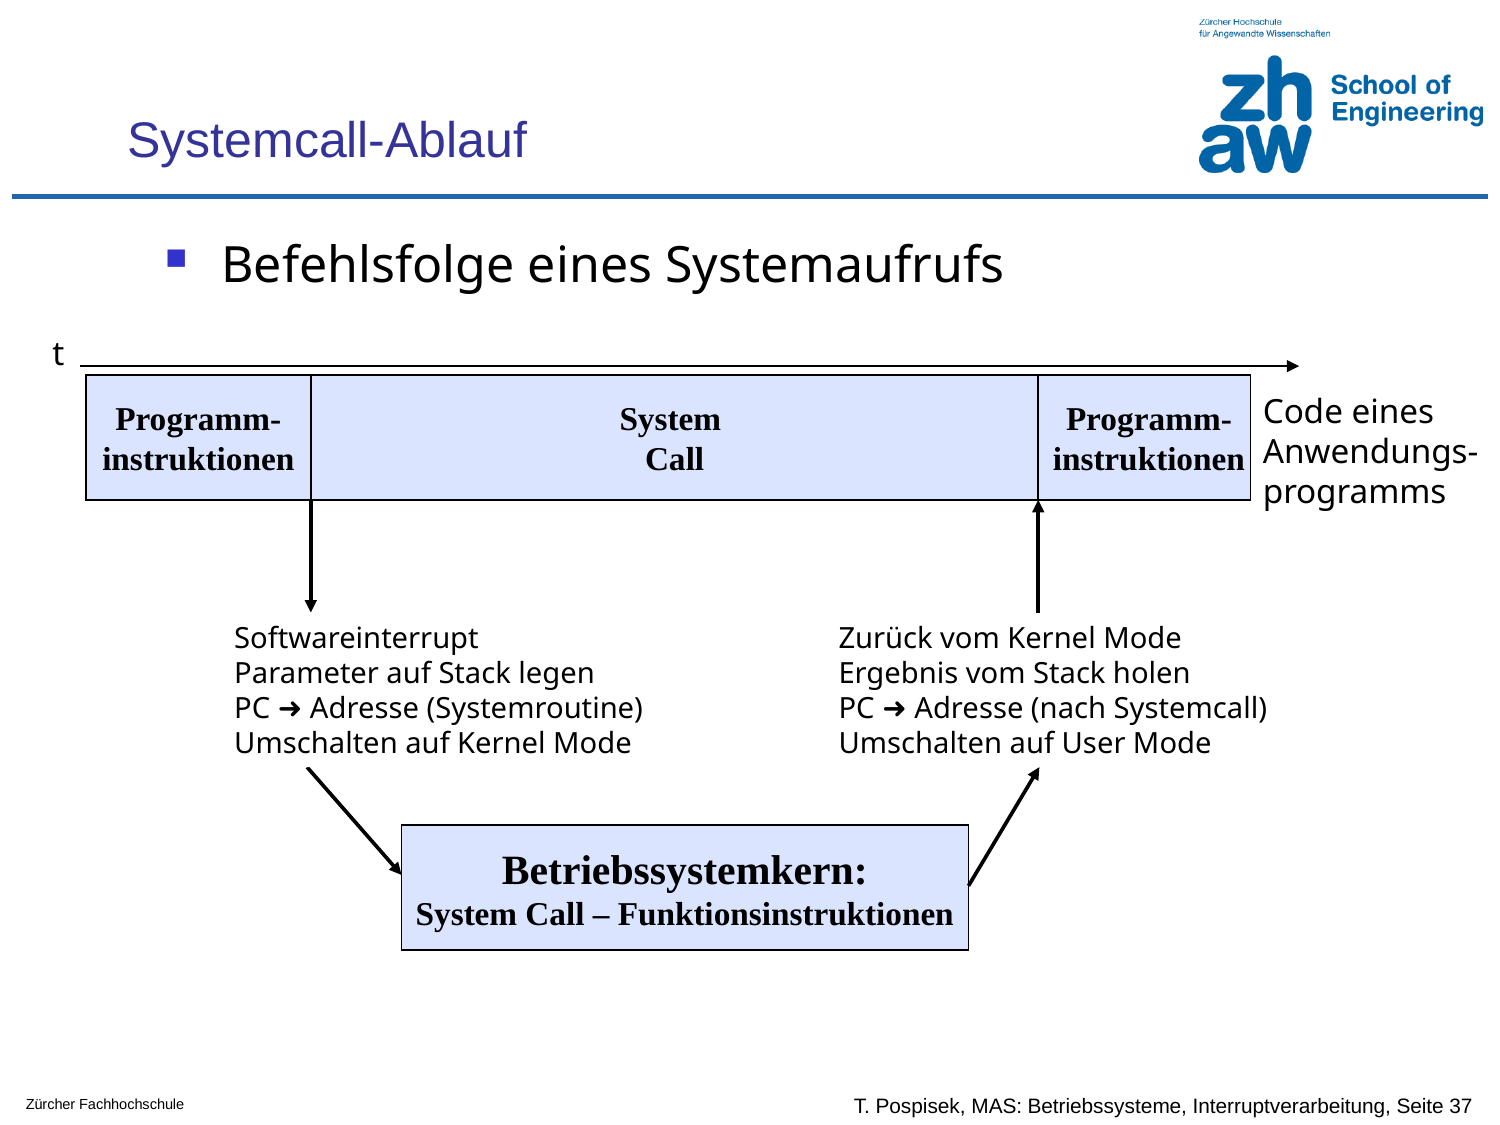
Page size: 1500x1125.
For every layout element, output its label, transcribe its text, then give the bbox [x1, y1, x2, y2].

text_box Zurück vom Kernel Mode Ergebnis vom Stack holen PC ➜ Adresse (nach Systemcall) Umschalten auf User Mode [823, 612, 1283, 768]
text_box Programm- instruktionen [1038, 375, 1251, 500]
text_box Softwareinterrupt Parameter auf Stack legen PC ➜ Adresse (Systemroutine) Umschalten auf Kernel Mode [219, 612, 659, 768]
text_box Code eines Anwendungs- programms [1248, 383, 1494, 518]
text_box Programm- instruktionen [85, 375, 310, 500]
text_box Betriebssystemkern: System Call – Funktionsinstruktionen [401, 825, 969, 950]
title Systemcall-Ablauf [112, 66, 1391, 175]
list Befehlsfolge eines Systemaufrufs [150, 224, 1425, 338]
text_box System Call [310, 375, 1038, 500]
text_box t [37, 324, 80, 380]
picture [1199, 19, 1483, 173]
